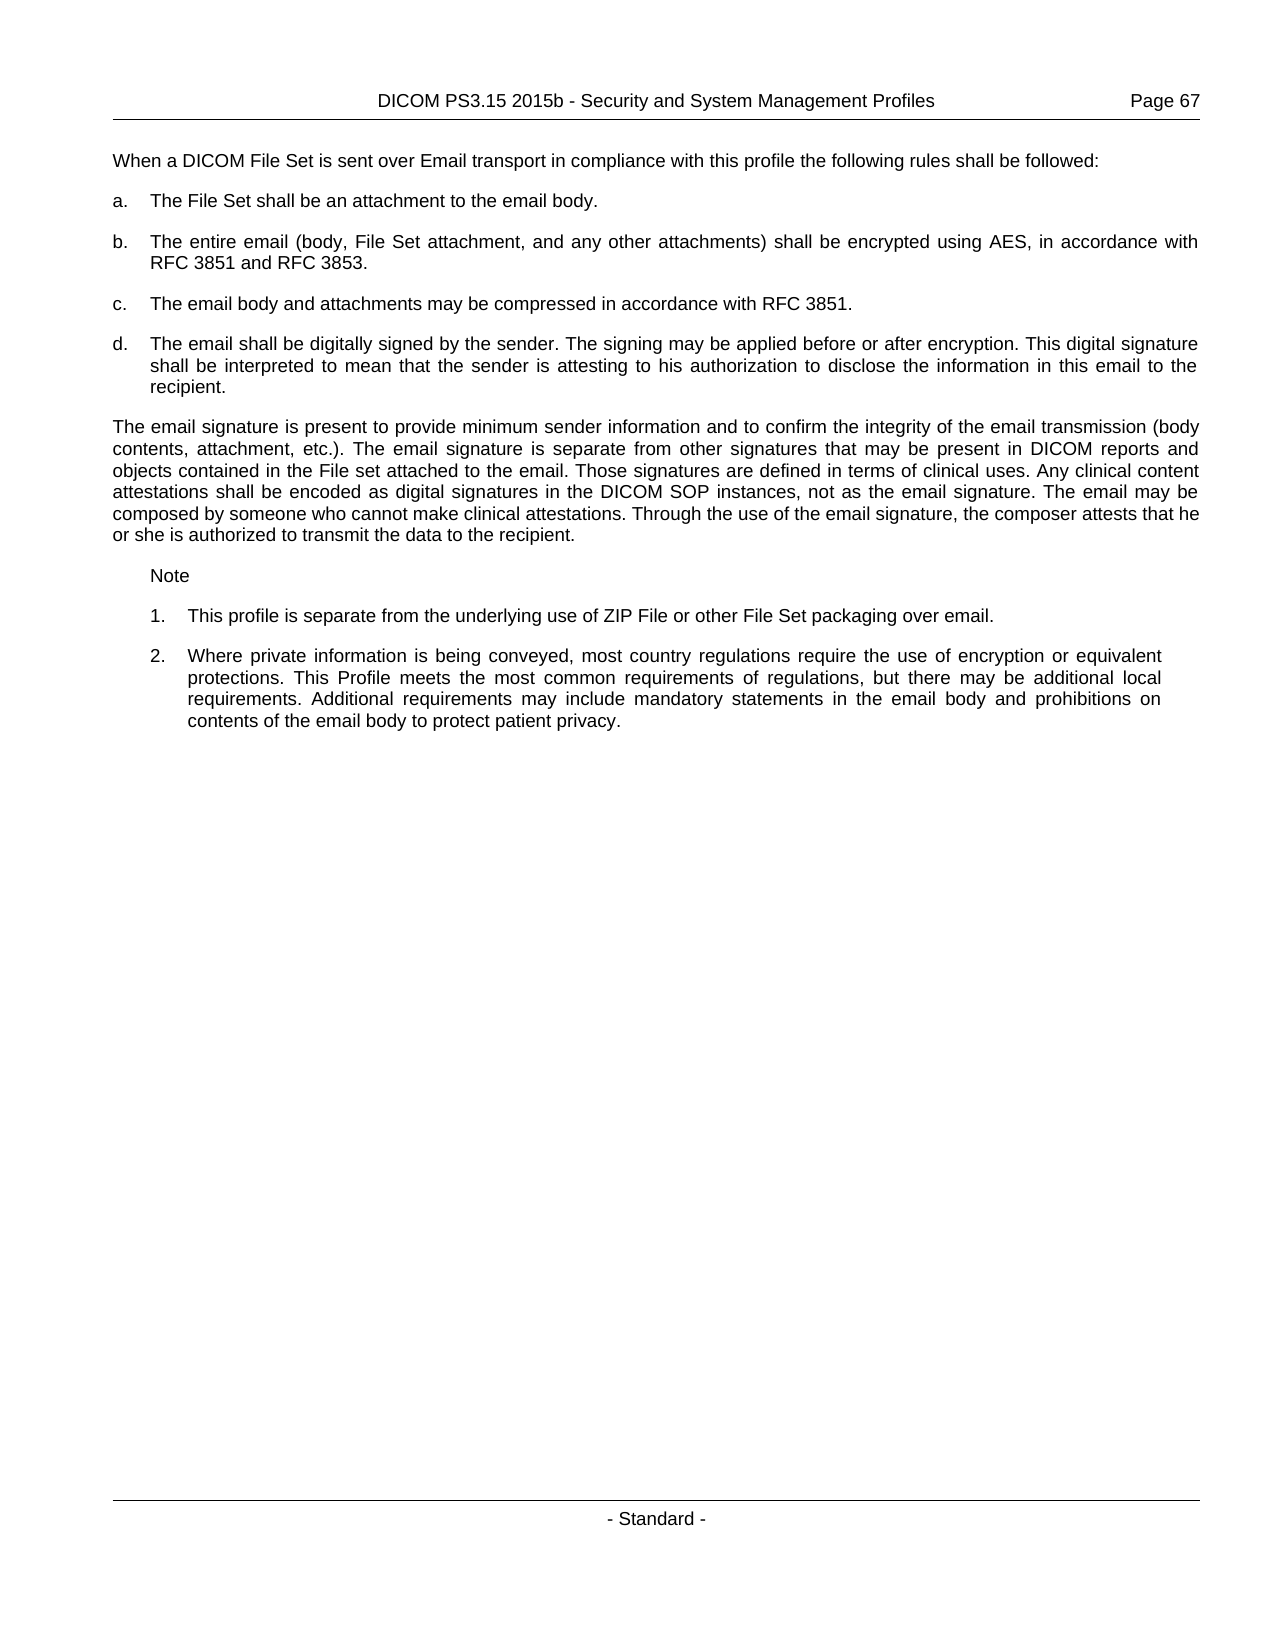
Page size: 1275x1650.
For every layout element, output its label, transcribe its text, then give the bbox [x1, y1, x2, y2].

list Where private information is being conveyed, most country regulations require the use of encryption or equivalent protections. This Profile meets the most common requirements of regulations, but there may be additional local requirements. Additional requirements may include mandatory statements in the email body and prohibitions on contents of the email body to protect patient privacy. [150, 645, 1162, 731]
list The entire email (body, File Set attachment, and any other attachments) shall be encrypted using AES, in accordance with RFC 3851 and RFC 3853. [112, 231, 1200, 274]
text When a DICOM File Set is sent over Email transport in compliance with this profile the following rules shall be followed: [112, 150, 1200, 172]
list This profile is separate from the underlying use of ZIP File or other File Set packaging over email. [150, 605, 1162, 626]
list The email body and attachments may be compressed in accordance with RFC 3851. [112, 292, 1200, 314]
list The File Set shall be an attachment to the email body. [112, 190, 1200, 212]
text The email signature is present to provide minimum sender information and to confirm the integrity of the email transmission (body contents, attachment, etc.). The email signature is separate from other signatures that may be present in DICOM reports and objects contained in the File set attached to the email. Those signatures are defined in terms of clinical uses. Any clinical content attestations shall be encoded as digital signatures in the DICOM SOP instances, not as the email signature. The email may be composed by someone who cannot make clinical attestations. Through the use of the email signature, the composer attests that he or she is authorized to transmit the data to the recipient. [112, 416, 1200, 546]
list The email shall be digitally signed by the sender. The signing may be applied before or after encryption. This digital signature shall be interpreted to mean that the sender is attesting to his authorization to disclose the information in this email to the recipient. [112, 333, 1200, 397]
text Note [150, 564, 1162, 586]
